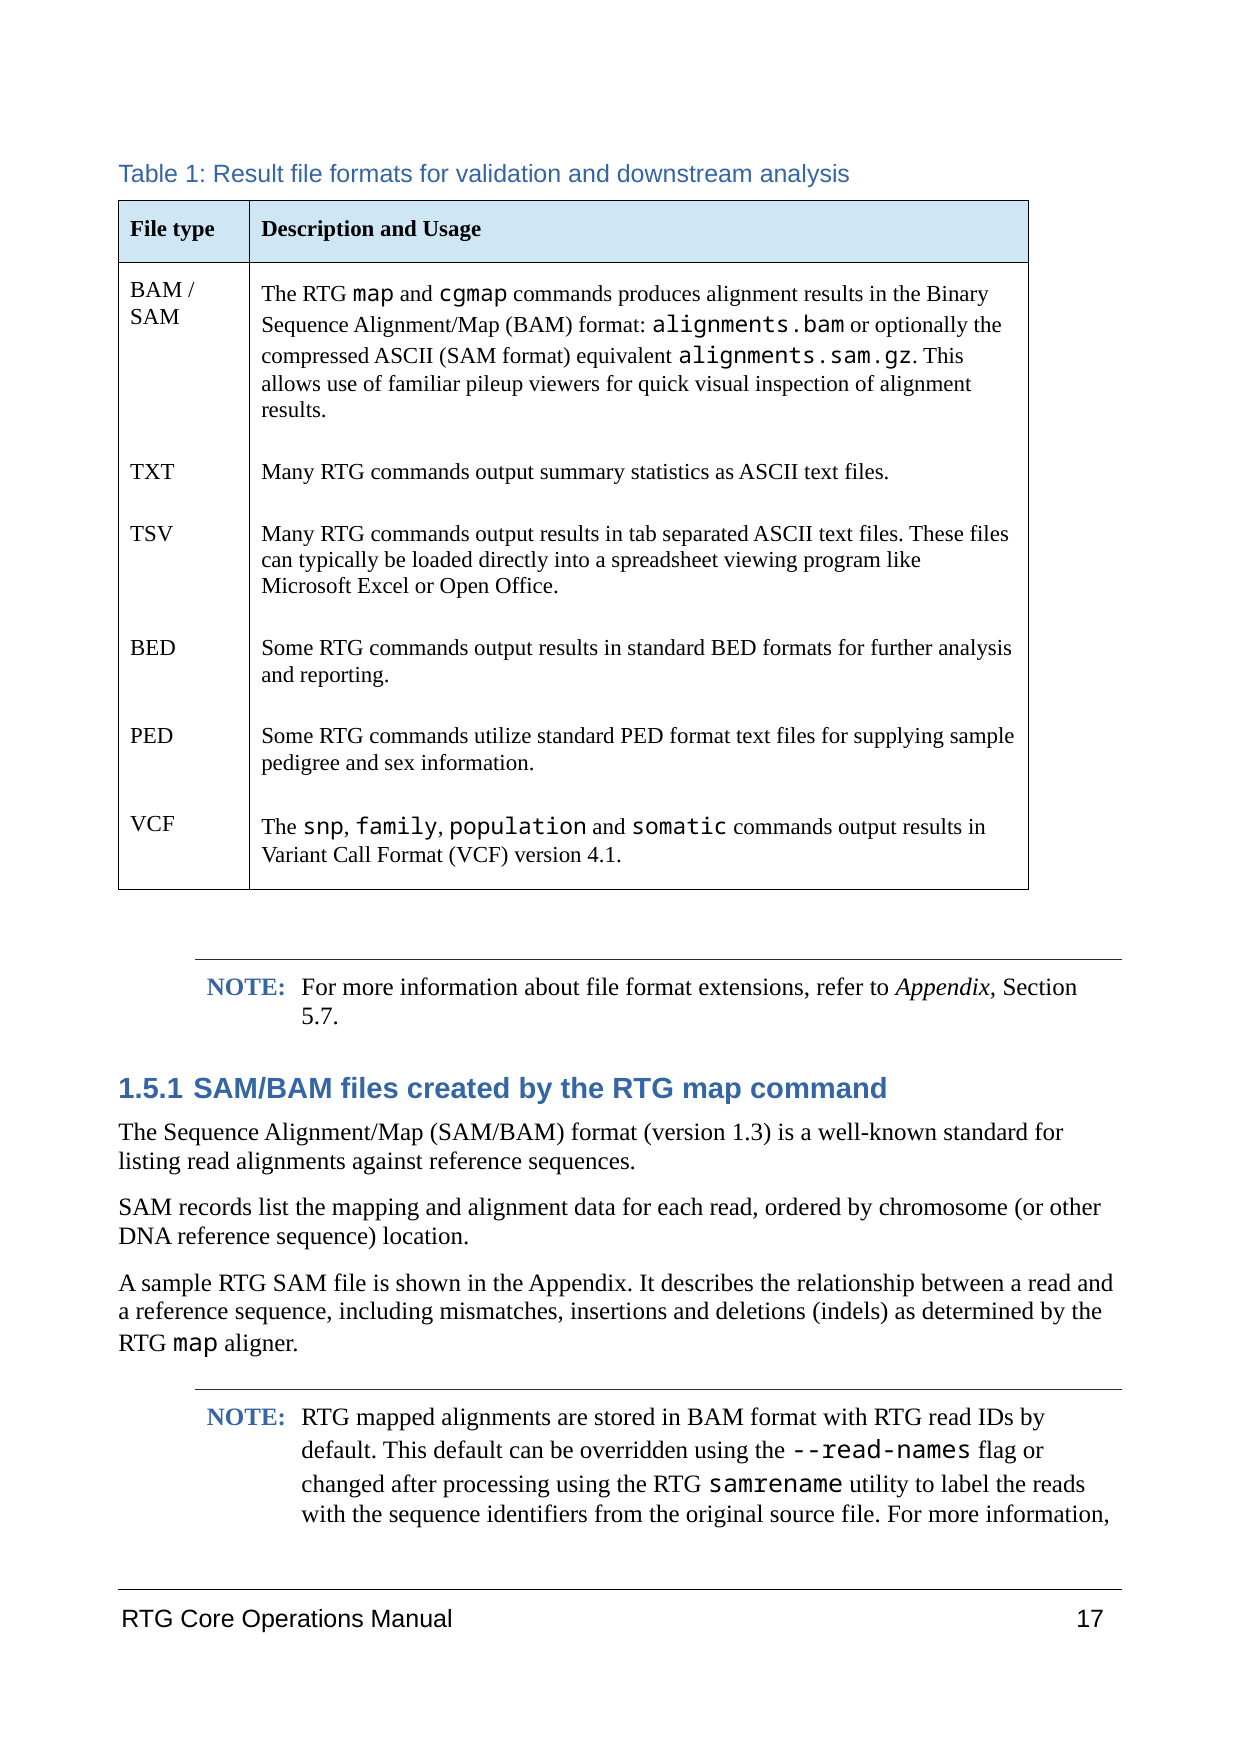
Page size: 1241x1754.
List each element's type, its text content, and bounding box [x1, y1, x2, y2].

text A sample RTG SAM file is shown in the Appendix. It describes the relationship between a read and a reference sequence, including mismatches, insertions and deletions (indels) as determined by the RTG map aligner. [118, 1268, 1122, 1359]
table_cell PED [119, 708, 249, 796]
subtitle SAM/BAM files created by the RTG map command [118, 1071, 1122, 1105]
table_header File type [119, 201, 249, 262]
text NOTE: For more information about file format extensions, refer to Appendix, Section 5.7. [195, 961, 1122, 1042]
table_cell TXT [119, 444, 249, 505]
table_cell Many RTG commands output results in tab separated ASCII text files. These files can typically be loaded directly into a spreadsheet viewing program like Microsoft Excel or Open Office. [250, 505, 1028, 619]
text Table 1: Result file formats for validation and downstream analysis [118, 159, 1122, 187]
table_cell TSV [119, 505, 249, 619]
table_cell Some RTG commands output results in standard BED formats for further analysis and reporting. [250, 620, 1028, 708]
text NOTE: RTG mapped alignments are stored in BAM format with RTG read IDs by default. This default can be overridden using the --read-names flag or changed after processing using the RTG samrename utility to label the reads with the sequence identifiers from the original source file. For more information, [195, 1391, 1122, 1540]
text The Sequence Alignment/Map (SAM/BAM) format (version 1.3) is a well-known standard for listing read alignments against reference sequences. [118, 1117, 1122, 1175]
table_cell Some RTG commands utilize standard PED format text files for supplying sample pedigree and sex information. [250, 708, 1028, 796]
table_cell BED [119, 620, 249, 708]
table_cell The snp, family, population and somatic commands output results in Variant Call Format (VCF) version 4.1. [250, 796, 1028, 888]
table_cell VCF [119, 796, 249, 888]
text SAM records list the mapping and alignment data for each read, ordered by chromosome (or other DNA reference sequence) location. [118, 1192, 1122, 1250]
table_cell BAM / SAM [119, 263, 249, 443]
table_cell The RTG map and cgmap commands produces alignment results in the Binary Sequence Alignment/Map (BAM) format: alignments.bam or optionally the compressed ASCII (SAM format) equivalent alignments.sam.gz. This allows use of familiar pileup viewers for quick visual inspection of alignment results. [250, 263, 1028, 443]
table_header Description and Usage [250, 201, 1028, 262]
table_cell Many RTG commands output summary statistics as ASCII text files. [250, 444, 1028, 505]
